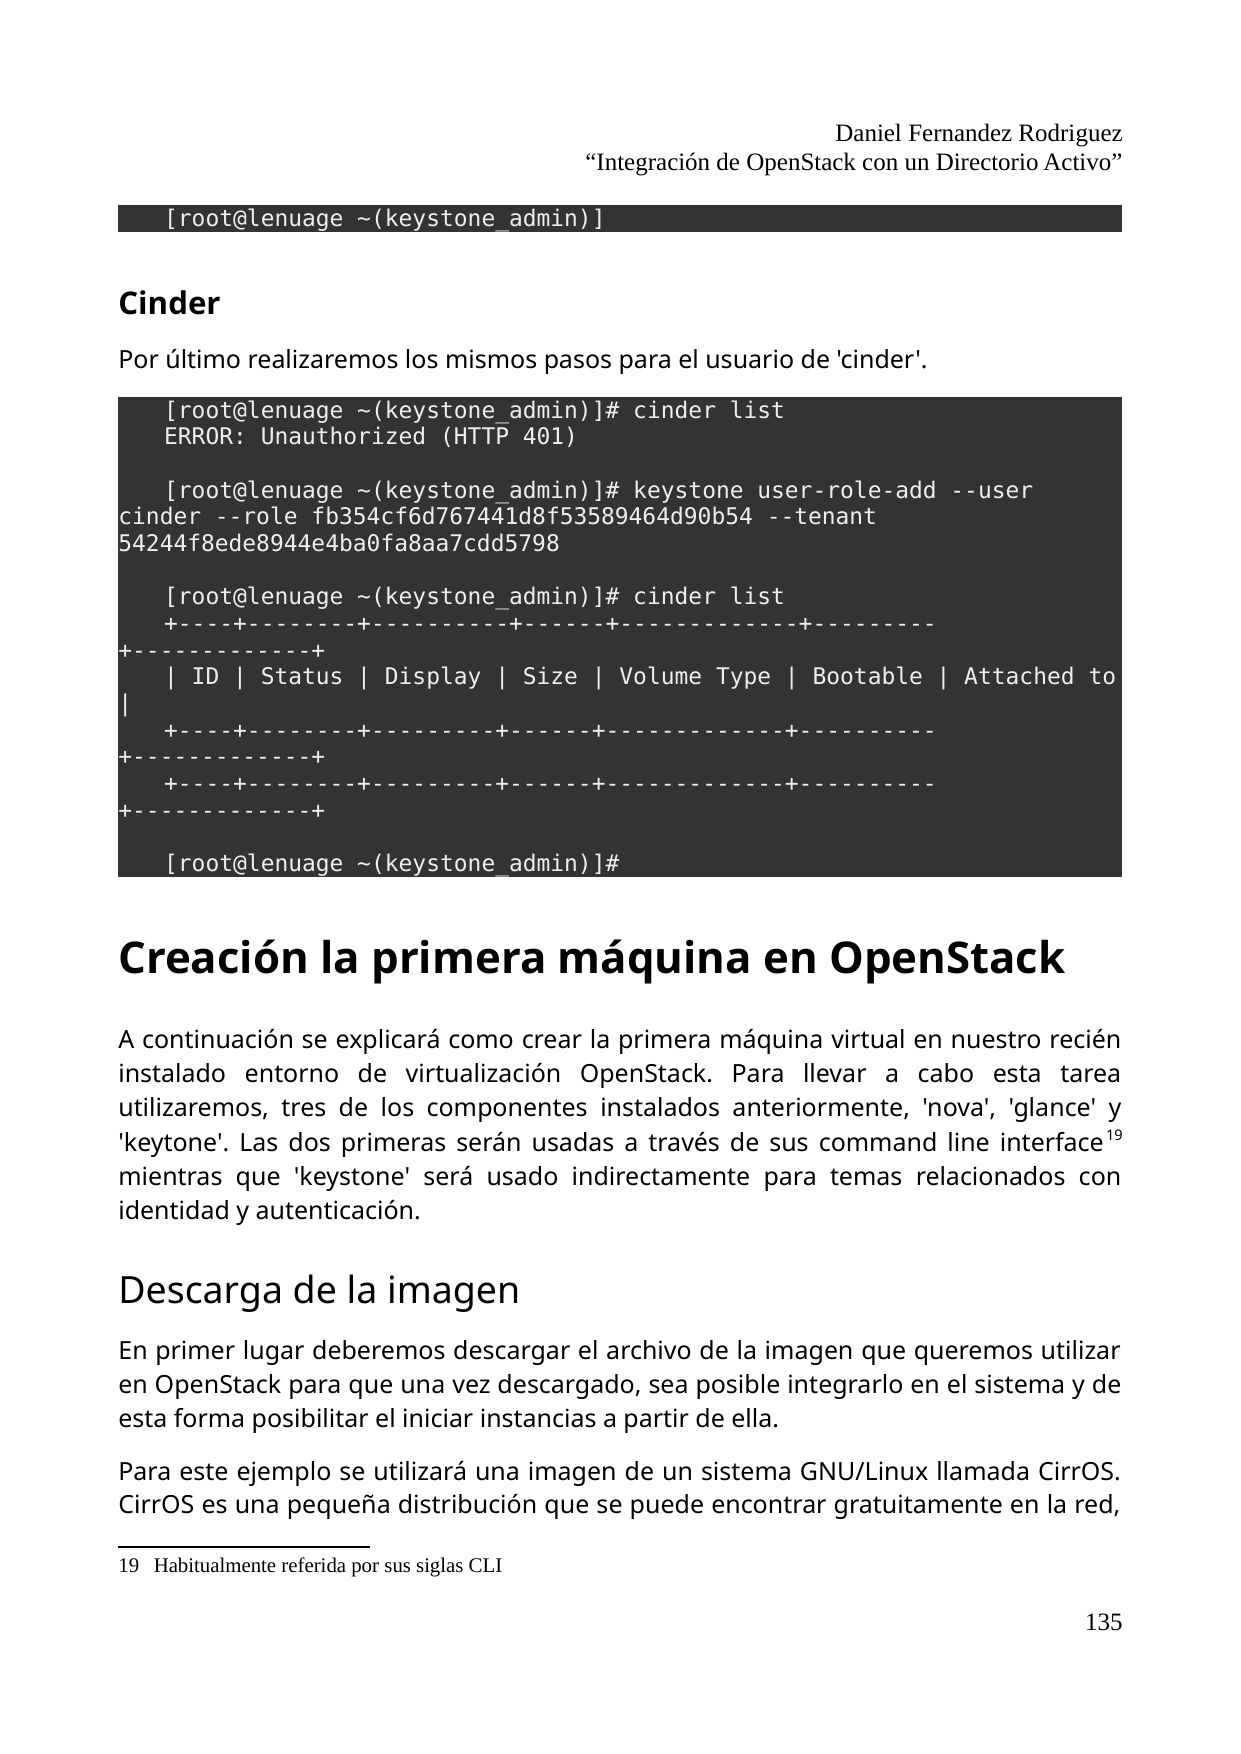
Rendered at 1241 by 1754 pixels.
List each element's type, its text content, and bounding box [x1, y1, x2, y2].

text [root@lenuage ~(keystone_admin)] [118, 205, 1122, 232]
text +----+--------+---------+------+-------------+----------+-------------+ [118, 770, 1122, 823]
text Para este ejemplo se utilizará una imagen de un sistema GNU/Linux llamada CirrOS. CirrOS es una pequeña distribución que se puede encontrar gratuitamente en la red, [118, 1453, 1122, 1521]
subtitle Cinder [118, 281, 1122, 323]
text Por último realizaremos los mismos pasos para el usuario de 'cinder'. [118, 342, 1122, 376]
text [root@lenuage ~(keystone_admin)]# cinder list [118, 583, 1122, 610]
subtitle Descarga de la imagen [118, 1263, 1122, 1314]
text ERROR: Unauthorized (HTTP 401) [118, 423, 1122, 450]
text [root@lenuage ~(keystone_admin)]# keystone user-role-add --user cinder --role fb354cf6d767441d8f53589464d90b54 --tenant 54244f8ede8944e4ba0fa8aa7cdd5798 [118, 477, 1122, 557]
text [root@lenuage ~(keystone_admin)]# [118, 850, 1122, 877]
text | ID | Status | Display | Size | Volume Type | Bootable | Attached to | [118, 663, 1122, 717]
text +----+--------+---------+------+-------------+----------+-------------+ [118, 717, 1122, 770]
text [root@lenuage ~(keystone_admin)]# cinder list [118, 397, 1122, 423]
text +----+--------+----------+------+-------------+---------+-------------+ [118, 610, 1122, 663]
text Habitualmente referida por sus siglas CLI [118, 1553, 1122, 1577]
text A continuación se explicará como crear la primera máquina virtual en nuestro recién instalado entorno de virtualización OpenStack. Para llevar a cabo esta tarea utilizaremos, tres de los componentes instalados anteriormente, 'nova', 'glance' y 'keytone'. Las dos primeras serán usadas a través de sus command line interface mientras que 'keystone' será usado indirectamente para temas relacionados con identidad y autenticación. [118, 1022, 1122, 1226]
subtitle Creación la primera máquina en OpenStack [118, 926, 1122, 986]
text En primer lugar deberemos descargar el archivo de la imagen que queremos utilizar en OpenStack para que una vez descargado, sea posible integrarlo en el sistema y de esta forma posibilitar el iniciar instancias a partir de ella. [118, 1333, 1122, 1435]
